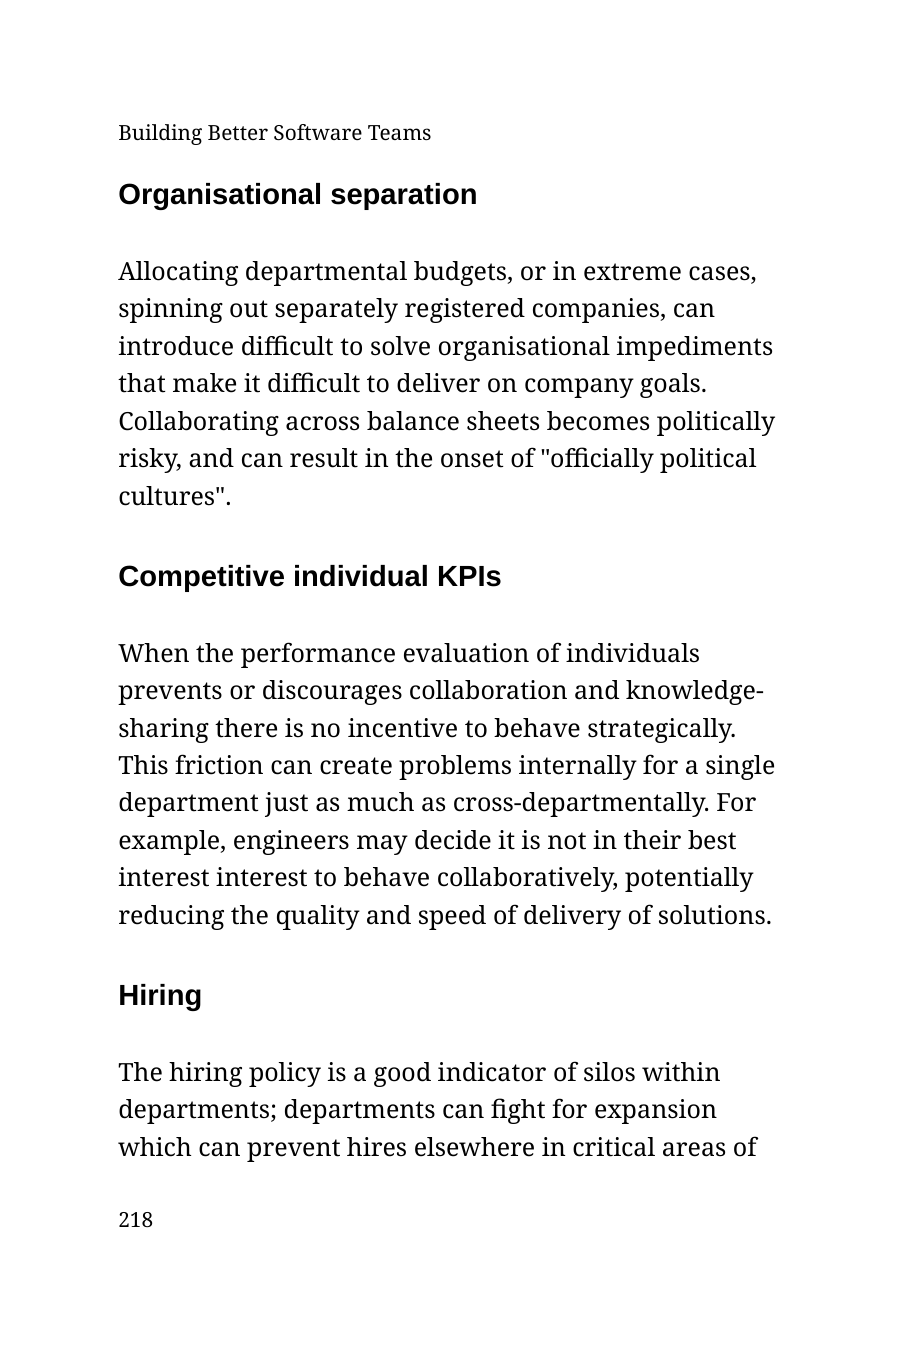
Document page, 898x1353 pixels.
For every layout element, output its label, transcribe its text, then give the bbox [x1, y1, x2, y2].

text When the performance evaluation of individuals prevents or discourages collaboration and knowledge-sharing there is no incentive to behave strategically. This friction can create problems internally for a single department just as much as cross-departmentally. For example, engineers may decide it is not in their best interest interest to behave collaboratively, potentially reducing the quality and speed of delivery of solutions. [118, 636, 779, 931]
text The hiring policy is a good indicator of silos within departments; departments can fight for expansion which can prevent hires elsewhere in critical areas of [118, 1055, 779, 1163]
subtitle Hiring [118, 978, 779, 1012]
subtitle Organisational separation [118, 177, 779, 211]
text Allocating departmental budgets, or in extreme cases, spinning out separately registered companies, can introduce difficult to solve organisational impediments that make it difficult to deliver on company goals. Collaborating across balance sheets becomes politically risky, and can result in the onset of "officially political cultures". [118, 254, 779, 512]
subtitle Competitive individual KPIs [118, 559, 779, 592]
